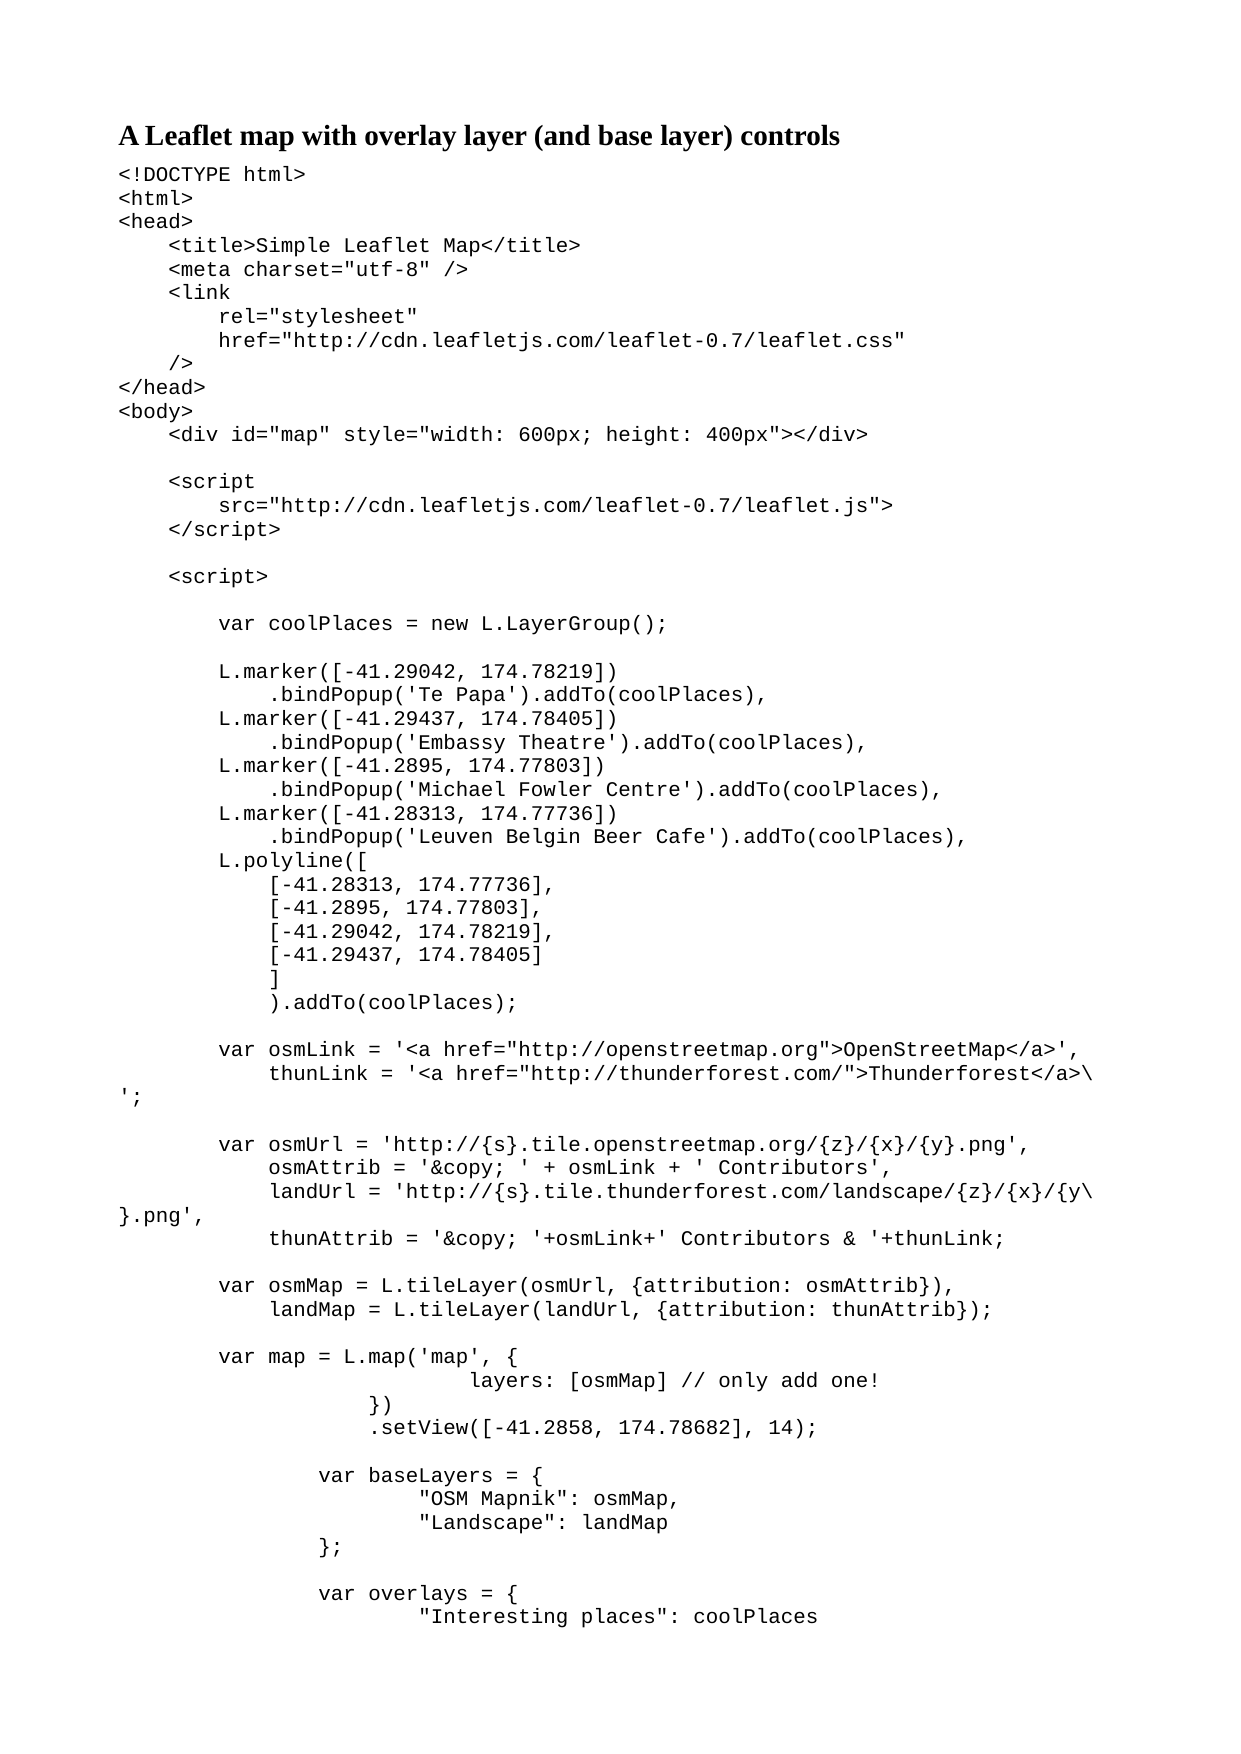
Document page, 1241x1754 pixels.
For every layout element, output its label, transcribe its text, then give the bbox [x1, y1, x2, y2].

text <!DOCTYPE html> [118, 164, 1122, 188]
text var osmUrl = 'http://{s}.tile.openstreetmap.org/{z}/{x}/{y}.png', [118, 1134, 1122, 1157]
text '; [118, 1086, 1122, 1110]
text <script [118, 472, 1122, 495]
text var baseLayers = { [118, 1465, 1122, 1488]
text landUrl = 'http://{s}.tile.thunderforest.com/landscape/{z}/{x}/{y\ [118, 1181, 1122, 1204]
text "OSM Mapnik": osmMap, [118, 1488, 1122, 1512]
text landMap = L.tileLayer(landUrl, {attribution: thunAttrib}); [118, 1299, 1122, 1323]
text <title>Simple Leaflet Map</title> [118, 235, 1122, 259]
text var coolPlaces = new L.LayerGroup(); [118, 613, 1122, 637]
text osmAttrib = '&copy; ' + osmLink + ' Contributors', [118, 1157, 1122, 1181]
text .bindPopup('Te Papa').addTo(coolPlaces), [118, 684, 1122, 708]
text /> [118, 353, 1122, 377]
text thunLink = '<a href="http://thunderforest.com/">Thunderforest</a>\ [118, 1063, 1122, 1086]
text rel="stylesheet" [118, 306, 1122, 330]
text <script> [118, 566, 1122, 590]
text L.marker([-41.29042, 174.78219]) [118, 661, 1122, 684]
text "Landscape": landMap [118, 1512, 1122, 1536]
text </head> [118, 377, 1122, 401]
text }) [118, 1394, 1122, 1417]
text <link [118, 282, 1122, 306]
text [-41.28313, 174.77736], [118, 873, 1122, 897]
text .setView([-41.2858, 174.78682], 14); [118, 1417, 1122, 1441]
text [-41.29437, 174.78405] [118, 944, 1122, 968]
text <head> [118, 211, 1122, 235]
text var osmLink = '<a href="http://openstreetmap.org">OpenStreetMap</a>', [118, 1039, 1122, 1063]
text L.marker([-41.2895, 174.77803]) [118, 755, 1122, 779]
text ).addTo(coolPlaces); [118, 992, 1122, 1015]
text <body> [118, 401, 1122, 424]
text L.marker([-41.28313, 174.77736]) [118, 803, 1122, 826]
text </script> [118, 519, 1122, 542]
text [-41.29042, 174.78219], [118, 921, 1122, 944]
text <meta charset="utf-8" /> [118, 259, 1122, 282]
text layers: [osmMap] // only add one! [118, 1370, 1122, 1394]
text <div id="map" style="width: 600px; height: 400px"></div> [118, 424, 1122, 448]
text href="http://cdn.leafletjs.com/leaflet-0.7/leaflet.css" [118, 330, 1122, 353]
text .bindPopup('Michael Fowler Centre').addTo(coolPlaces), [118, 779, 1122, 803]
text thunAttrib = '&copy; '+osmLink+' Contributors & '+thunLink; [118, 1228, 1122, 1252]
text .bindPopup('Embassy Theatre').addTo(coolPlaces), [118, 732, 1122, 755]
text src="http://cdn.leafletjs.com/leaflet-0.7/leaflet.js"> [118, 495, 1122, 519]
text "Interesting places": coolPlaces [118, 1607, 1122, 1630]
text }; [118, 1536, 1122, 1559]
text <html> [118, 188, 1122, 211]
text var osmMap = L.tileLayer(osmUrl, {attribution: osmAttrib}), [118, 1276, 1122, 1299]
text }.png', [118, 1204, 1122, 1228]
text ] [118, 968, 1122, 992]
subtitle A Leaflet map with overlay layer (and base layer) controls [118, 118, 1122, 152]
text L.polyline([ [118, 850, 1122, 873]
text .bindPopup('Leuven Belgin Beer Cafe').addTo(coolPlaces), [118, 826, 1122, 850]
text var map = L.map('map', { [118, 1346, 1122, 1370]
text [-41.2895, 174.77803], [118, 897, 1122, 921]
text var overlays = { [118, 1583, 1122, 1607]
text L.marker([-41.29437, 174.78405]) [118, 708, 1122, 732]
